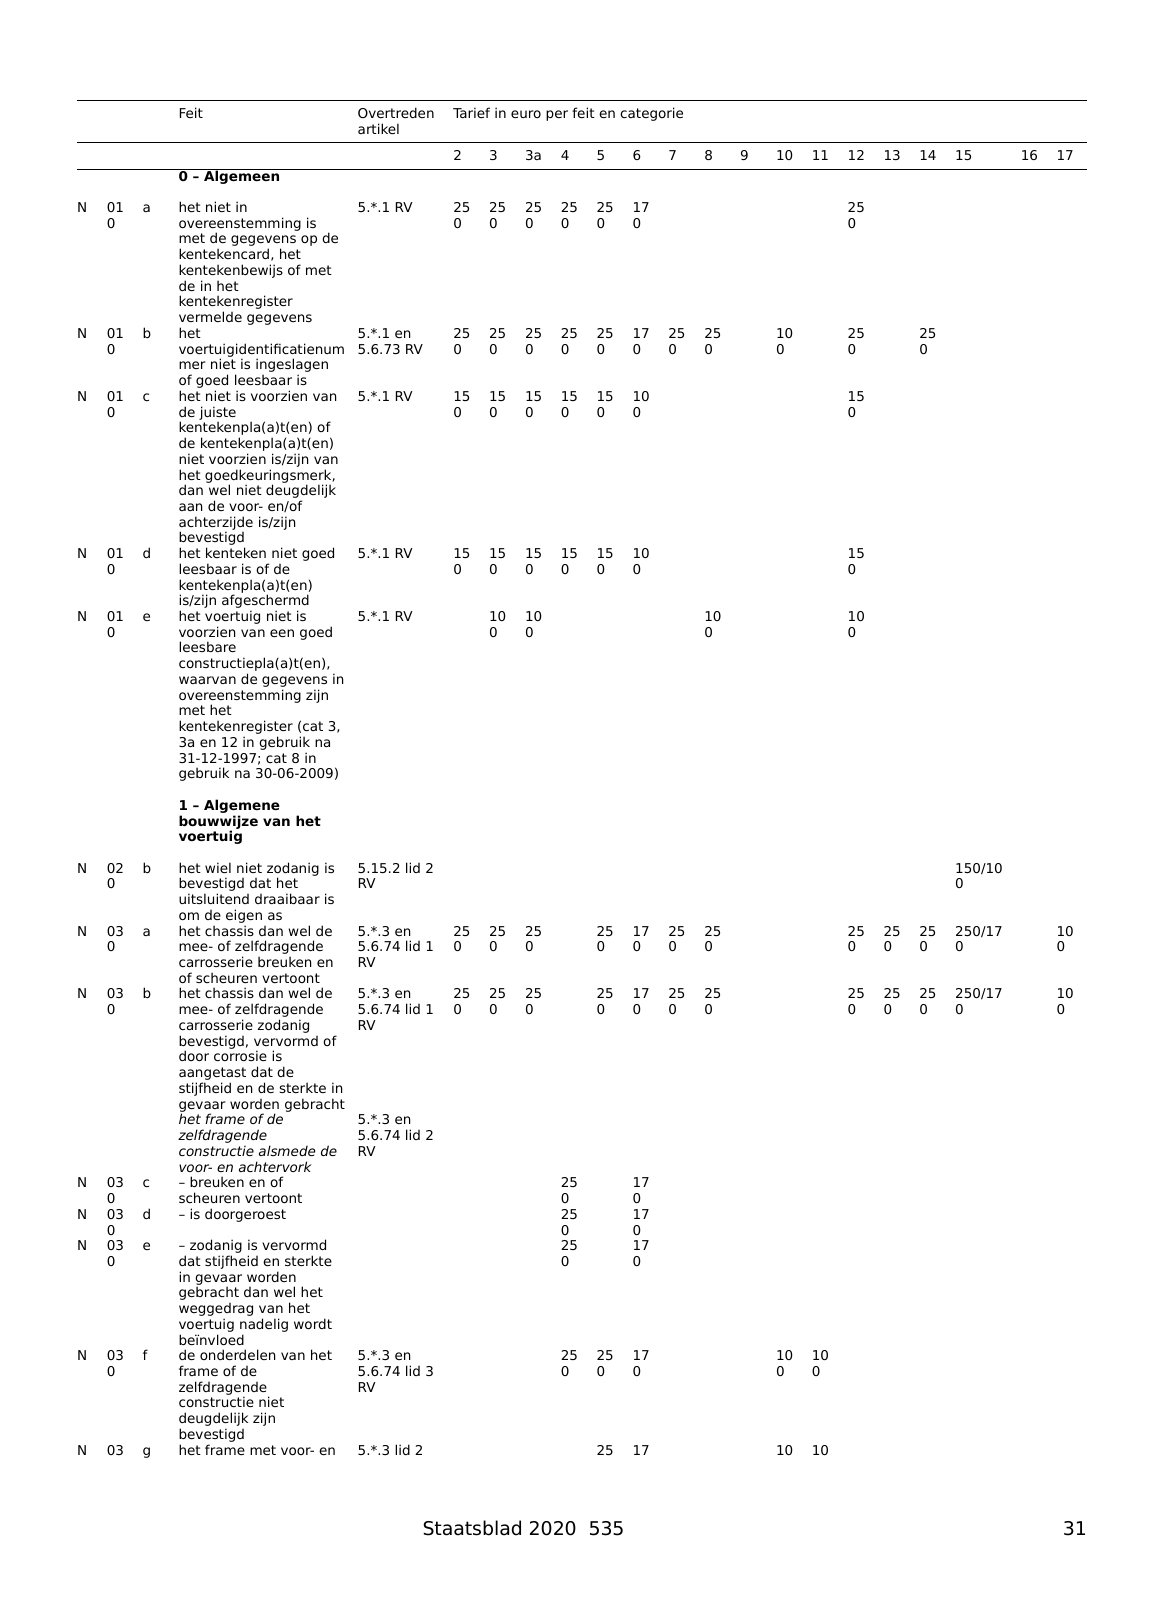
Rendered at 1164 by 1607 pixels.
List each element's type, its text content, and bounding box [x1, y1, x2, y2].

table_cell [352, 143, 447, 168]
table_cell 170 [626, 1238, 662, 1348]
table_cell 16 [1015, 143, 1051, 168]
table_cell [662, 1238, 698, 1348]
table_cell [626, 798, 662, 845]
table_cell [734, 1348, 770, 1442]
table_cell [591, 782, 626, 798]
table_cell N [77, 986, 101, 1112]
table_cell 250 [483, 326, 519, 389]
table_cell het chassis dan wel de mee- of zelfdragende carrosserie zodanig bevestigd, vervormd of door corrosie is aangetast dat de stijfheid en de sterkte in gevaar worden gebracht [172, 986, 352, 1112]
table_cell [770, 845, 806, 861]
table_cell [806, 326, 841, 389]
table_cell [734, 861, 770, 923]
table_cell [1015, 782, 1051, 798]
table_cell 5.*.1 RV [352, 389, 447, 546]
table_cell [662, 170, 698, 184]
table_cell [483, 1348, 519, 1442]
table_cell [949, 798, 1015, 845]
table_cell [77, 782, 101, 798]
table_cell [698, 798, 734, 845]
table_cell [770, 184, 806, 200]
table_cell [949, 845, 1015, 861]
table_cell 100 [626, 389, 662, 546]
table_cell [591, 170, 626, 184]
table_cell 250 [877, 986, 913, 1112]
table_cell [77, 845, 101, 861]
table_cell 5.*.1 RV [352, 546, 447, 609]
table_cell [555, 986, 591, 1112]
table_cell [77, 1112, 101, 1175]
table_cell [770, 1238, 806, 1348]
table_cell [662, 184, 698, 200]
table_cell het kenteken niet goed leesbaar is of de kentekenpla(a)t(en) is/zijn afgeschermd [172, 546, 352, 609]
table_cell [1051, 200, 1087, 326]
table_cell e [136, 1238, 172, 1348]
table_header [77, 101, 101, 142]
table_cell 100 [626, 546, 662, 609]
table_cell [913, 845, 949, 861]
table_cell het voertuig niet is voorzien van een goed leesbare constructiepla(a)t(en), waarvan de gegevens in overeenstemming zijn met het kentekenregister (cat 3, 3a en 12 in gebruik na 31-12-1997; cat 8 in gebruik na 30-06-2009) [172, 609, 352, 782]
table_cell [483, 1175, 519, 1207]
table_cell 170 [626, 1348, 662, 1442]
table_cell 250 [483, 986, 519, 1112]
table_cell [447, 1238, 483, 1348]
table_cell [662, 1112, 698, 1175]
table_cell 250 [698, 986, 734, 1112]
table_cell 100 [1051, 924, 1087, 986]
table_cell [626, 845, 662, 861]
table_cell [101, 782, 136, 798]
table_cell N [77, 1443, 101, 1458]
table_cell [913, 546, 949, 609]
table_cell [698, 546, 734, 609]
table_cell [555, 1112, 591, 1175]
table_cell 17 [626, 1443, 662, 1458]
table_cell [734, 845, 770, 861]
table_cell [913, 389, 949, 546]
table_cell [841, 1443, 877, 1458]
table_cell [101, 798, 136, 845]
table_cell [734, 609, 770, 782]
table_cell b [136, 861, 172, 923]
table_cell 010 [101, 326, 136, 389]
table_cell [555, 184, 591, 200]
table_cell [913, 1238, 949, 1348]
table_cell [447, 782, 483, 798]
table_cell [913, 1175, 949, 1207]
table_cell 250/170 [949, 924, 1015, 986]
table_cell [841, 845, 877, 861]
table_cell [770, 609, 806, 782]
table_cell [734, 389, 770, 546]
table_cell [770, 861, 806, 923]
table_cell [1015, 609, 1051, 782]
table_cell 100 [806, 1348, 841, 1442]
table_cell [806, 798, 841, 845]
table_cell 150 [555, 546, 591, 609]
table_cell [806, 170, 841, 184]
table_cell 150 [483, 546, 519, 609]
table_cell 150/100 [949, 861, 1015, 923]
table_cell 250 [447, 924, 483, 986]
table_cell [1015, 389, 1051, 546]
table_cell [591, 184, 626, 200]
table_cell 3a [519, 143, 555, 168]
table_cell [1015, 1443, 1051, 1458]
table_cell 5.*.3 en 5.6.74 lid 3 RV [352, 1348, 447, 1442]
table_cell [447, 798, 483, 845]
table_cell 250 [555, 1175, 591, 1207]
table_cell [519, 1175, 555, 1207]
table_cell [662, 200, 698, 326]
table_cell [734, 986, 770, 1112]
table_cell [483, 1443, 519, 1458]
table_cell [877, 389, 913, 546]
table_cell 250 [841, 924, 877, 986]
table_cell [877, 798, 913, 845]
table_cell [841, 1238, 877, 1348]
table_cell [447, 1207, 483, 1238]
table_cell 10 [770, 1443, 806, 1458]
table_cell [806, 986, 841, 1112]
table_cell – zodanig is vervormd dat stijfheid en sterkte in gevaar worden gebracht dan wel het weggedrag van het voertuig nadelig wordt beïnvloed [172, 1238, 352, 1348]
table_cell 150 [519, 546, 555, 609]
table_cell [555, 170, 591, 184]
table_cell het frame of de zelfdragende constructie alsmede de voor- en achtervork [172, 1112, 352, 1175]
table_cell het voertuigidentificatienummer niet is ingeslagen of goed leesbaar is [172, 326, 352, 389]
table_cell 250 [662, 326, 698, 389]
table_cell [734, 546, 770, 609]
table_cell [913, 200, 949, 326]
table_cell 020 [101, 861, 136, 923]
table_cell g [136, 1443, 172, 1458]
table_cell 5.*.1 en 5.6.73 RV [352, 326, 447, 389]
table_cell [949, 1238, 1015, 1348]
table_cell [662, 1175, 698, 1207]
table_cell a [136, 924, 172, 986]
table_cell [770, 200, 806, 326]
table_cell [698, 1175, 734, 1207]
table_cell 250 [555, 1207, 591, 1238]
table_cell 100 [519, 609, 555, 782]
table_cell 250 [555, 326, 591, 389]
table_cell [352, 1175, 447, 1207]
table_cell [136, 798, 172, 845]
table_cell [806, 861, 841, 923]
table_cell [877, 184, 913, 200]
table_cell 1 – Algemene bouwwijze van het voertuig [172, 798, 352, 845]
table_cell [913, 861, 949, 923]
table_cell 150 [841, 546, 877, 609]
table_cell N [77, 1207, 101, 1238]
table_cell [77, 184, 101, 200]
table_cell N [77, 546, 101, 609]
table_cell het wiel niet zodanig is bevestigd dat het uitsluitend draaibaar is om de eigen as [172, 861, 352, 923]
table_cell [949, 1207, 1015, 1238]
table_cell b [136, 986, 172, 1112]
table_cell 030 [101, 1175, 136, 1207]
table_cell N [77, 1175, 101, 1207]
table_cell [662, 1348, 698, 1442]
table_cell 5.*.1 RV [352, 609, 447, 782]
table_cell [591, 845, 626, 861]
table_cell [1051, 1443, 1087, 1458]
table_cell 250 [698, 326, 734, 389]
table_cell [806, 609, 841, 782]
table_cell [1015, 798, 1051, 845]
table_cell [1051, 609, 1087, 782]
table_cell [770, 170, 806, 184]
table_cell 17 [1051, 143, 1087, 168]
table_cell 250 [841, 986, 877, 1112]
table_cell [101, 143, 136, 168]
table_cell [877, 326, 913, 389]
table_cell [806, 924, 841, 986]
table_cell 250 [519, 200, 555, 326]
table_cell [806, 1112, 841, 1175]
table_cell [734, 326, 770, 389]
table_cell [734, 782, 770, 798]
table_cell 170 [626, 200, 662, 326]
table_cell [101, 170, 136, 184]
table_cell 030 [101, 1348, 136, 1442]
table_cell [555, 861, 591, 923]
table_cell [1051, 1348, 1087, 1442]
table_cell d [136, 546, 172, 609]
table_cell het niet is voorzien van de juiste kentekenpla(a)t(en) of de kentekenpla(a)t(en) niet voorzien is/zijn van het goedkeuringsmerk, dan wel niet deugdelijk aan de voor- en/of achterzijde is/zijn bevestigd [172, 389, 352, 546]
table_cell [626, 609, 662, 782]
table_cell [1015, 986, 1051, 1112]
table_cell [1015, 1175, 1051, 1207]
table_cell [352, 1207, 447, 1238]
table_cell [483, 798, 519, 845]
table_cell [1051, 1175, 1087, 1207]
table_cell 010 [101, 546, 136, 609]
table_cell 11 [806, 143, 841, 168]
table_cell [841, 798, 877, 845]
table_cell [662, 861, 698, 923]
table_cell 14 [913, 143, 949, 168]
table_cell f [136, 1348, 172, 1442]
table_cell 15 [949, 143, 1015, 168]
table_cell [662, 389, 698, 546]
table_cell 250 [591, 1348, 626, 1442]
table_cell [626, 861, 662, 923]
table_cell [172, 143, 352, 168]
table_cell [734, 200, 770, 326]
table_cell c [136, 389, 172, 546]
table_cell 170 [626, 326, 662, 389]
table_cell [1051, 845, 1087, 861]
table_cell [806, 389, 841, 546]
table_cell [841, 1207, 877, 1238]
table_cell [662, 609, 698, 782]
table_cell 250 [591, 326, 626, 389]
table_cell 3 [483, 143, 519, 168]
table_cell [1051, 861, 1087, 923]
table_cell [352, 798, 447, 845]
table_cell 250 [591, 986, 626, 1112]
table_cell 250 [447, 200, 483, 326]
table_cell [662, 1443, 698, 1458]
table_cell 250 [447, 326, 483, 389]
table_cell [626, 782, 662, 798]
table_cell 12 [841, 143, 877, 168]
table_cell 250 [483, 924, 519, 986]
table_cell [1015, 1207, 1051, 1238]
table_cell 250 [877, 924, 913, 986]
table_cell [698, 1443, 734, 1458]
table_cell 170 [626, 924, 662, 986]
table_cell [913, 609, 949, 782]
table_cell [734, 184, 770, 200]
table_cell [698, 170, 734, 184]
table_cell [555, 782, 591, 798]
table_cell [136, 845, 172, 861]
table_cell [770, 782, 806, 798]
table_cell [913, 1348, 949, 1442]
table_cell het chassis dan wel de mee- of zelfdragende carrosserie breuken en of scheuren vertoont [172, 924, 352, 986]
table_cell 250 [519, 924, 555, 986]
table_cell 5.*.1 RV [352, 200, 447, 326]
table_cell 10 [806, 1443, 841, 1458]
table_cell [136, 782, 172, 798]
table_cell [698, 1112, 734, 1175]
table_cell [591, 798, 626, 845]
table_cell [877, 170, 913, 184]
table_cell 4 [555, 143, 591, 168]
table_cell c [136, 1175, 172, 1207]
table_cell 9 [734, 143, 770, 168]
table_cell [77, 170, 101, 184]
table_cell [734, 1207, 770, 1238]
table_cell [1051, 389, 1087, 546]
table_cell [1015, 924, 1051, 986]
table_cell [1051, 546, 1087, 609]
table_cell [136, 143, 172, 168]
table_cell [734, 798, 770, 845]
table_header [101, 101, 136, 142]
table_cell 8 [698, 143, 734, 168]
table_cell [483, 170, 519, 184]
table_cell [877, 1443, 913, 1458]
table_cell [841, 1175, 877, 1207]
table_cell [841, 184, 877, 200]
table_cell [734, 1443, 770, 1458]
table_cell [949, 170, 1015, 184]
table_cell [136, 170, 172, 184]
table_cell [949, 609, 1015, 782]
table_cell [662, 845, 698, 861]
table_cell [1015, 1348, 1051, 1442]
table_header [136, 101, 172, 142]
table_cell N [77, 200, 101, 326]
table_cell [949, 200, 1015, 326]
table_cell 0 – Algemeen [172, 170, 352, 184]
table_cell [877, 1175, 913, 1207]
table_cell e [136, 609, 172, 782]
table_cell de onderdelen van het frame of de zelfdragende constructie niet deugdelijk zijn bevestigd [172, 1348, 352, 1442]
table_cell 010 [101, 389, 136, 546]
table_cell 100 [1051, 986, 1087, 1112]
table_cell 150 [447, 389, 483, 546]
table_cell [877, 782, 913, 798]
table_cell 5.*.3 lid 2 [352, 1443, 447, 1458]
table_cell [698, 845, 734, 861]
table_cell [1015, 546, 1051, 609]
table_cell [806, 1238, 841, 1348]
table_cell [770, 546, 806, 609]
table_cell [519, 861, 555, 923]
table_cell [519, 1348, 555, 1442]
table_cell [1051, 184, 1087, 200]
table_cell [877, 200, 913, 326]
table_cell [519, 1207, 555, 1238]
table_cell [447, 1112, 483, 1175]
table_cell 100 [770, 1348, 806, 1442]
table_cell [1051, 1207, 1087, 1238]
table_cell 250 [841, 326, 877, 389]
table_cell 150 [483, 389, 519, 546]
table_cell 250 [913, 986, 949, 1112]
table_cell [519, 1443, 555, 1458]
table_cell 170 [626, 1175, 662, 1207]
table_cell [447, 1443, 483, 1458]
table_cell d [136, 1207, 172, 1238]
table_cell 010 [101, 200, 136, 326]
table_cell [136, 1112, 172, 1175]
table_cell 250 [483, 200, 519, 326]
table_cell 10 [770, 143, 806, 168]
table_cell [949, 1112, 1015, 1175]
table_cell [841, 861, 877, 923]
table_cell [770, 986, 806, 1112]
table_cell a [136, 200, 172, 326]
table_cell [626, 184, 662, 200]
table_cell 5.*.3 en 5.6.74 lid 2 RV [352, 1112, 447, 1175]
table_cell [447, 184, 483, 200]
table_cell 250 [913, 326, 949, 389]
table_cell 170 [626, 986, 662, 1112]
table_cell 100 [483, 609, 519, 782]
table_cell [841, 170, 877, 184]
table_cell 250 [555, 1348, 591, 1442]
table_cell – breuken en of scheuren vertoont [172, 1175, 352, 1207]
table_cell [172, 184, 352, 200]
table_cell [877, 861, 913, 923]
table_cell 150 [841, 389, 877, 546]
table_cell N [77, 1238, 101, 1348]
table_cell [1015, 200, 1051, 326]
table_header Tarief in euro per feit en categorie [447, 101, 1087, 142]
table_cell [1051, 326, 1087, 389]
table_cell [662, 782, 698, 798]
table_cell 150 [591, 389, 626, 546]
table_cell 150 [555, 389, 591, 546]
table_cell 250 [555, 200, 591, 326]
table_cell [806, 845, 841, 861]
table_cell [734, 1238, 770, 1348]
table_cell [770, 1175, 806, 1207]
table_cell [626, 1112, 662, 1175]
table_cell [1015, 184, 1051, 200]
table_cell [136, 184, 172, 200]
table_cell N [77, 389, 101, 546]
table_cell [877, 1207, 913, 1238]
table_cell [698, 200, 734, 326]
table_cell [483, 861, 519, 923]
table_cell [447, 1175, 483, 1207]
table_cell [352, 845, 447, 861]
table_cell [519, 184, 555, 200]
table_cell N [77, 1348, 101, 1442]
table_cell 030 [101, 1207, 136, 1238]
table_cell [806, 1207, 841, 1238]
table_cell 6 [626, 143, 662, 168]
table_cell [77, 143, 101, 168]
table_cell [949, 1443, 1015, 1458]
table_cell [555, 924, 591, 986]
table_cell 150 [447, 546, 483, 609]
table_cell [949, 326, 1015, 389]
table_cell [591, 861, 626, 923]
table_cell [698, 1207, 734, 1238]
table_cell [483, 845, 519, 861]
table_cell [519, 1238, 555, 1348]
table_cell [877, 546, 913, 609]
table_cell [1015, 1112, 1051, 1175]
table_cell [1015, 861, 1051, 923]
table_cell 030 [101, 924, 136, 986]
table_cell 010 [101, 609, 136, 782]
table_cell [1015, 170, 1051, 184]
table_cell [913, 184, 949, 200]
table_cell [913, 1207, 949, 1238]
table_cell [949, 184, 1015, 200]
table_cell [662, 1207, 698, 1238]
table_cell [519, 782, 555, 798]
table_cell [1051, 1238, 1087, 1348]
table_cell [770, 1207, 806, 1238]
table_cell 250 [591, 924, 626, 986]
table_cell [447, 1348, 483, 1442]
table_cell [352, 184, 447, 200]
table_cell [913, 782, 949, 798]
table_cell 250 [591, 200, 626, 326]
table_cell [519, 798, 555, 845]
table_cell [1051, 782, 1087, 798]
table_cell 250 [447, 986, 483, 1112]
table_cell 100 [698, 609, 734, 782]
table_cell N [77, 924, 101, 986]
table_cell 250 [519, 986, 555, 1112]
table_cell [555, 798, 591, 845]
table_cell 250/170 [949, 986, 1015, 1112]
table_cell [662, 798, 698, 845]
table_cell [483, 1112, 519, 1175]
table_cell [913, 170, 949, 184]
table_cell [949, 389, 1015, 546]
table_cell [172, 845, 352, 861]
table_cell 2 [447, 143, 483, 168]
table_cell [1015, 1238, 1051, 1348]
table_cell [483, 782, 519, 798]
table_cell [949, 1348, 1015, 1442]
table_cell [555, 1443, 591, 1458]
table_cell [1015, 326, 1051, 389]
table_cell [1051, 170, 1087, 184]
table_cell [877, 1238, 913, 1348]
table_cell [483, 1238, 519, 1348]
table_cell [483, 184, 519, 200]
table_cell [913, 798, 949, 845]
table_cell [949, 782, 1015, 798]
table_cell [913, 1443, 949, 1458]
table_cell [483, 1207, 519, 1238]
table_cell 250 [913, 924, 949, 986]
table_cell 5.*.3 en 5.6.74 lid 1 RV [352, 924, 447, 986]
table_cell [949, 546, 1015, 609]
table_cell 5 [591, 143, 626, 168]
table_cell [877, 1348, 913, 1442]
table_cell 7 [662, 143, 698, 168]
table_cell [806, 1175, 841, 1207]
table_cell [352, 170, 447, 184]
table_cell 250 [662, 924, 698, 986]
table_cell [447, 845, 483, 861]
table_cell [698, 184, 734, 200]
table_cell [591, 1238, 626, 1348]
table_cell [770, 1112, 806, 1175]
table_cell [1051, 798, 1087, 845]
table_cell 13 [877, 143, 913, 168]
table_cell [352, 1238, 447, 1348]
table_cell [841, 782, 877, 798]
table_cell [591, 1207, 626, 1238]
table_cell het niet in overeenstemming is met de gegevens op de kentekencard, het kentekenbewijs of met de in het kentekenregister vermelde gegevens [172, 200, 352, 326]
table_cell 100 [770, 326, 806, 389]
table_cell [770, 798, 806, 845]
table_cell [1015, 845, 1051, 861]
table_cell [877, 845, 913, 861]
table_cell [698, 1348, 734, 1442]
table_cell [591, 1112, 626, 1175]
table_cell [806, 184, 841, 200]
table_cell [591, 609, 626, 782]
table_cell [101, 845, 136, 861]
table_cell 03 [101, 1443, 136, 1458]
table_cell [841, 1348, 877, 1442]
table_cell [806, 546, 841, 609]
table_cell [352, 782, 447, 798]
table_cell N [77, 326, 101, 389]
table_cell [734, 924, 770, 986]
table_cell 170 [626, 1207, 662, 1238]
table_cell [519, 170, 555, 184]
table_cell [949, 1175, 1015, 1207]
table_cell [698, 389, 734, 546]
table_cell 150 [591, 546, 626, 609]
table_cell [841, 1112, 877, 1175]
table_cell 150 [519, 389, 555, 546]
table_cell 030 [101, 986, 136, 1112]
table_cell [806, 200, 841, 326]
table_cell 250 [662, 986, 698, 1112]
table_cell – is doorgeroest [172, 1207, 352, 1238]
table_cell 250 [555, 1238, 591, 1348]
table_cell [913, 1112, 949, 1175]
table_cell [447, 861, 483, 923]
table_cell [101, 1112, 136, 1175]
table_cell N [77, 609, 101, 782]
table_cell [591, 1175, 626, 1207]
table_cell [101, 184, 136, 200]
table_cell [519, 845, 555, 861]
table_cell N [77, 861, 101, 923]
table_header Feit [172, 101, 352, 142]
table_cell [698, 782, 734, 798]
table_cell 100 [841, 609, 877, 782]
table_cell 5.*.3 en 5.6.74 lid 1 RV [352, 986, 447, 1112]
table_cell b [136, 326, 172, 389]
table_cell [770, 389, 806, 546]
table_cell [555, 609, 591, 782]
table_cell [734, 170, 770, 184]
table_cell [877, 609, 913, 782]
table_cell [626, 170, 662, 184]
table_cell [519, 1112, 555, 1175]
table_cell 250 [841, 200, 877, 326]
table_cell 5.15.2 lid 2 RV [352, 861, 447, 923]
table_cell [1051, 1112, 1087, 1175]
table_cell [447, 170, 483, 184]
table_cell [770, 924, 806, 986]
table_cell [698, 861, 734, 923]
table_cell [734, 1175, 770, 1207]
table_cell [447, 609, 483, 782]
table_cell 030 [101, 1238, 136, 1348]
table_header Overtreden artikel [352, 101, 447, 142]
table_cell [734, 1112, 770, 1175]
table_cell 25 [591, 1443, 626, 1458]
table_cell [77, 798, 101, 845]
table_cell het frame met voor- en [172, 1443, 352, 1458]
table_cell 250 [698, 924, 734, 986]
table_cell [806, 782, 841, 798]
table_cell [698, 1238, 734, 1348]
table_cell [662, 546, 698, 609]
table_cell [172, 782, 352, 798]
table_cell 250 [519, 326, 555, 389]
table_cell [555, 845, 591, 861]
table_cell [877, 1112, 913, 1175]
